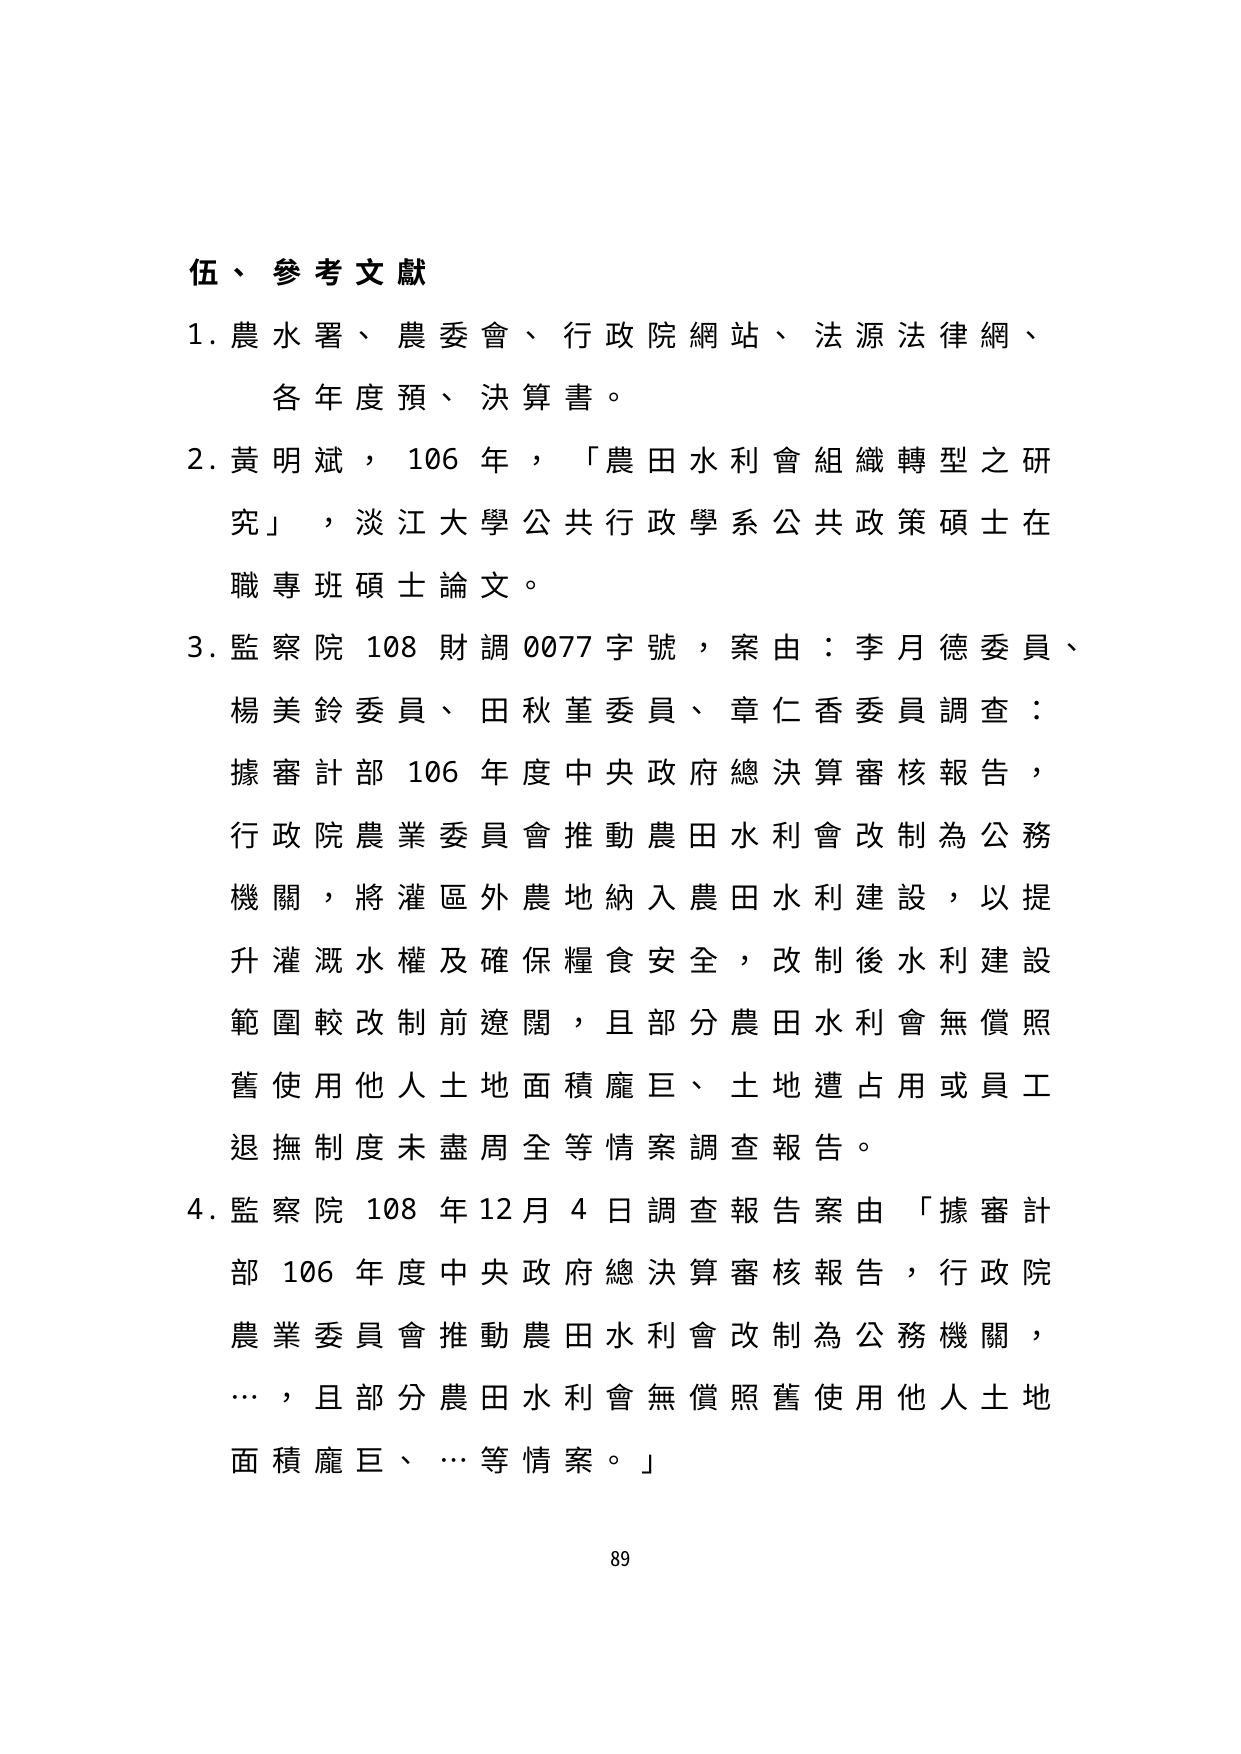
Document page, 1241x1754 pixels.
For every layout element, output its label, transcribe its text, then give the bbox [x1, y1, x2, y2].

text 3.監察院108財調0077字號，案由：李月德委員、楊美鈴委員、田秋堇委員、章仁香委員調查：據審計部106年度中央政府總決算審核報告，行政院農業委員會推動農田水利會改制為公務機關，將灌區外農地納入農田水利建設，以提升灌溉水權及確保糧食安全，改制後水利建設範圍較改制前遼闊，且部分農田水利會無償照舊使用他人土地面積龐巨、土地遭占用或員工退撫制度未盡周全等情案調查報告。 [183, 604, 1058, 1167]
text 1.農水署、農委會、行政院網站、法源法律網、各年度預、決算書。 [183, 292, 1058, 417]
text 伍、參考文獻 [183, 229, 1058, 292]
text 2.黃明斌，106年，「農田水利會組織轉型之研究」，淡江大學公共行政學系公共政策碩士在職專班碩士論文。 [183, 417, 1058, 604]
text 4.監察院108年12月4日調查報告案由「據審計部106年度中央政府總決算審核報告，行政院農業委員會推動農田水利會改制為公務機關，…，且部分農田水利會無償照舊使用他人土地面積龐巨、…等情案。」 [183, 1167, 1058, 1479]
